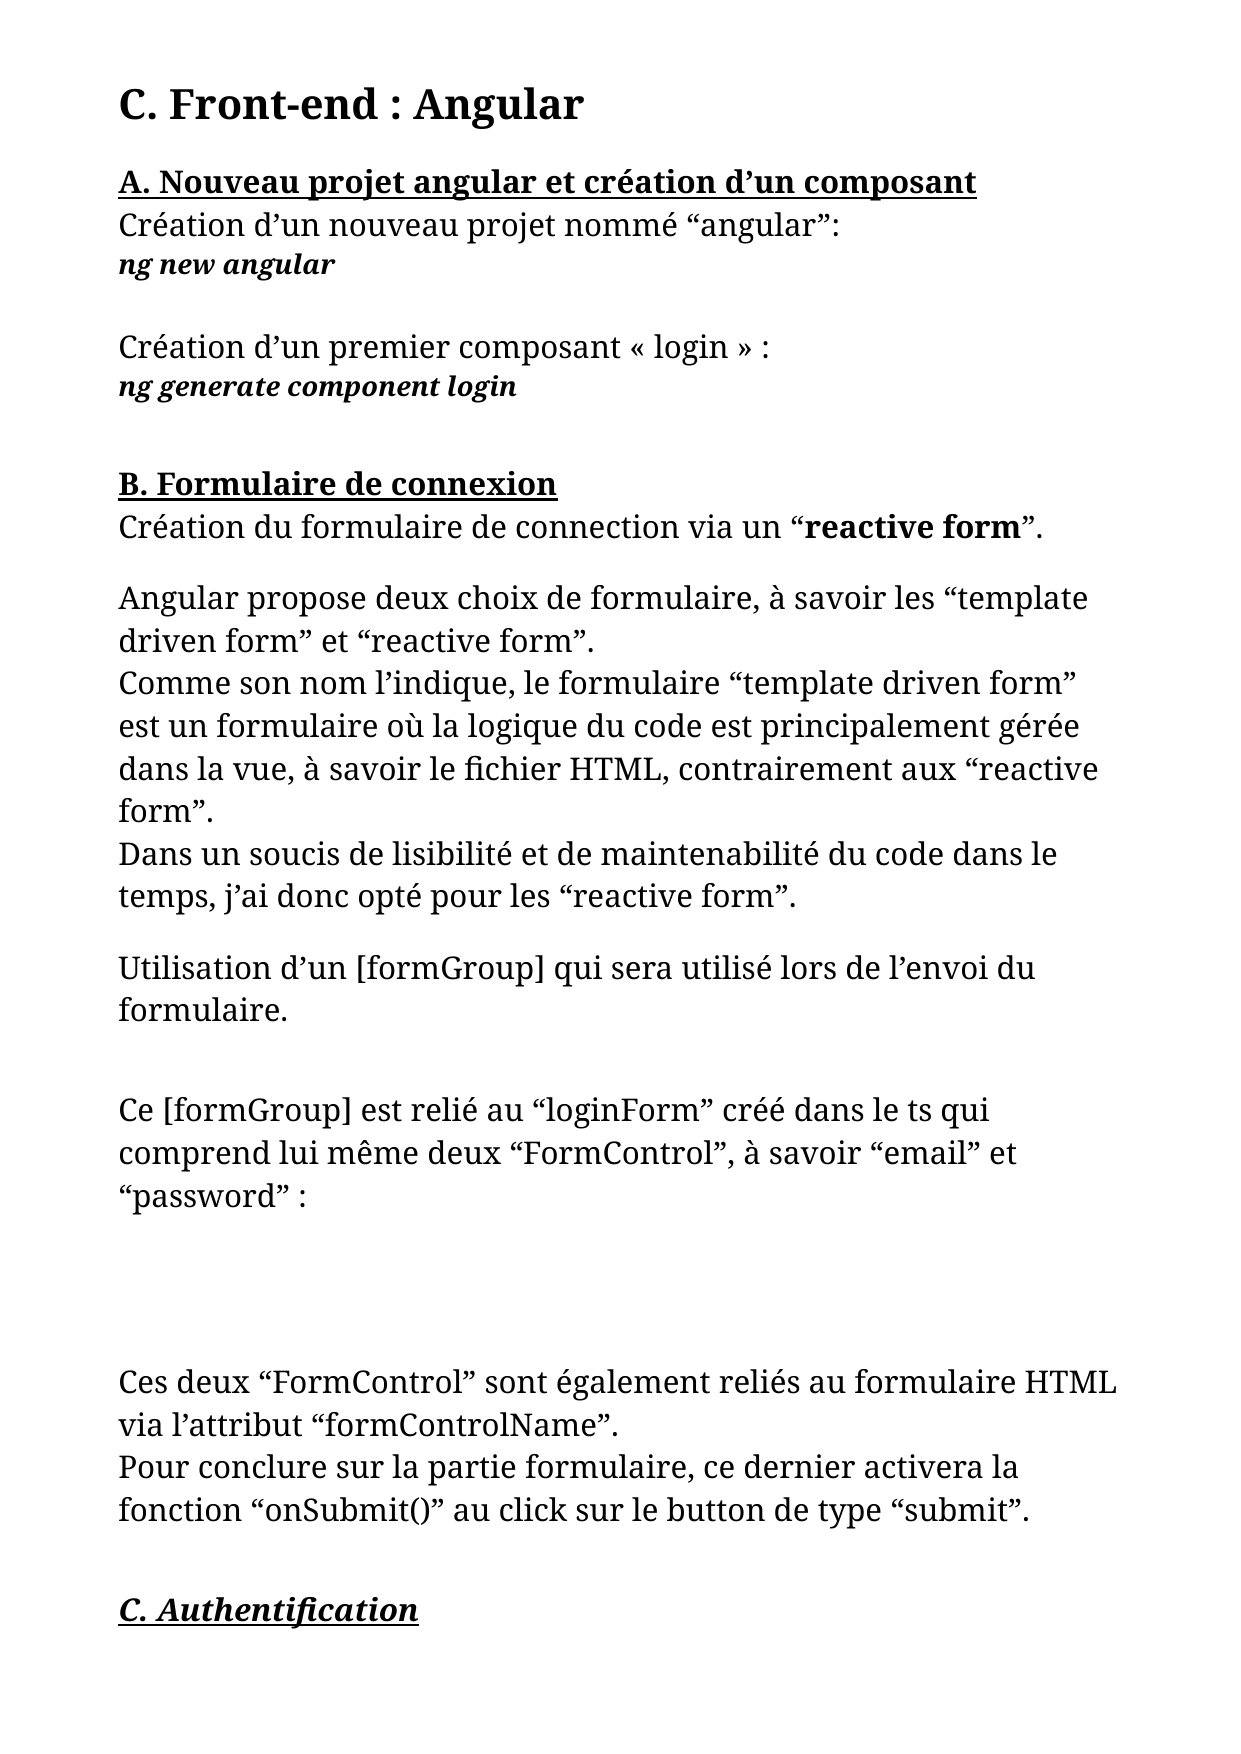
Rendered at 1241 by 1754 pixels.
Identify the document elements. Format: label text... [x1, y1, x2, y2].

text Ce [formGroup] est relié au “loginForm” créé dans le ts qui comprend lui même deux “FormControl”, à savoir “email” et “password” : [118, 1088, 1122, 1216]
text Utilisation d’un [formGroup] qui sera utilisé lors de l’envoi du formulaire. [118, 946, 1122, 1031]
text Création du formulaire de connection via un “reactive form”. [118, 505, 1122, 547]
text B. Formulaire de connexion [118, 462, 1122, 505]
text Ces deux “FormControl” sont également reliés au formulaire HTML via l’attribut “formControlName”. [118, 1360, 1122, 1445]
text A. Nouveau projet angular et création d’un composant [118, 161, 1122, 203]
text Dans un soucis de lisibilité et de maintenabilité du code dans le temps, j’ai donc opté pour les “reactive form”. [118, 832, 1122, 917]
text C. Front-end : Angular [118, 75, 1122, 132]
text C. Authentification [118, 1588, 1122, 1631]
text Pour conclure sur la partie formulaire, ce dernier activera la fonction “onSubmit()” au click sur le button de type “submit”. [118, 1445, 1122, 1530]
text Création d’un premier composant « login » : [118, 325, 1122, 368]
text Comme son nom l’indique, le formulaire “template driven form” est un formulaire où la logique du code est principalement gérée dans la vue, à savoir le fichier HTML, contrairement aux “reactive form”. [118, 661, 1122, 832]
text Angular propose deux choix de formulaire, à savoir les “template driven form” et “reactive form”. [118, 576, 1122, 661]
text Création d’un nouveau projet nommé “angular”: [118, 203, 1122, 246]
text ng generate component login [118, 368, 1122, 405]
text ng new angular [118, 246, 1122, 283]
